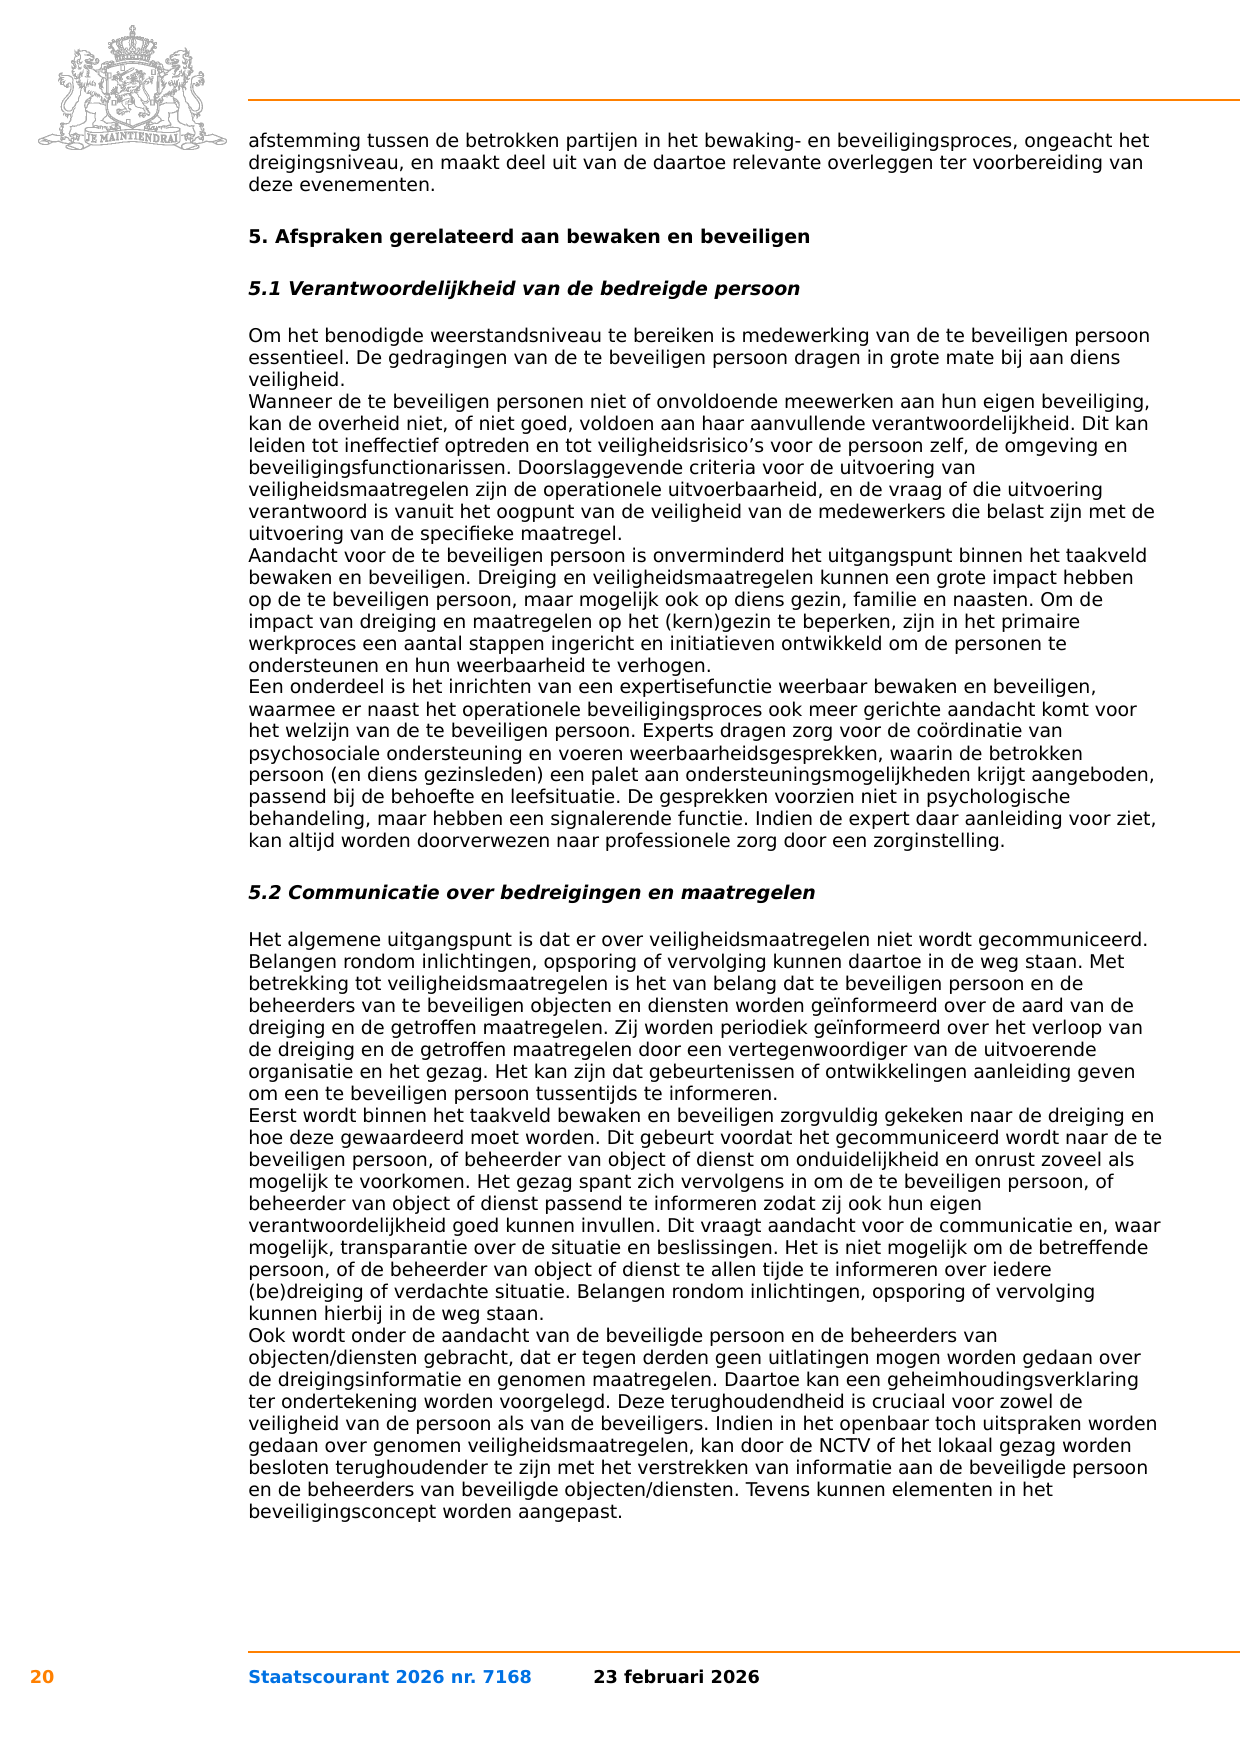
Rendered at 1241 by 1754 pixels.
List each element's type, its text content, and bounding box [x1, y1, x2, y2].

text afstemming tussen de betrokken partijen in het bewaking- en beveiligingsproces, ongeacht het dreigingsniveau, en maakt deel uit van de daartoe relevante overleggen ter voorbereiding van deze evenementen. [248, 130, 1163, 196]
subtitle 5.1 Verantwoordelijkheid van de bedreigde persoon [248, 278, 1163, 300]
picture [38, 25, 227, 150]
text Aandacht voor de te beveiligen persoon is onverminderd het uitgangspunt binnen het taakveld bewaken en beveiligen. Dreiging en veiligheidsmaatregelen kunnen een grote impact hebben op de te beveiligen persoon, maar mogelijk ook op diens gezin, familie en naasten. Om de impact van dreiging en maatregelen op het (kern)gezin te beperken, zijn in het primaire werkproces een aantal stappen ingericht en initiatieven ontwikkeld om de personen te ondersteunen en hun weerbaarheid te verhogen. [248, 544, 1163, 676]
text Wanneer de te beveiligen personen niet of onvoldoende meewerken aan hun eigen beveiliging, kan de overheid niet, of niet goed, voldoen aan haar aanvullende verantwoordelijkheid. Dit kan leiden tot ineffectief optreden en tot veiligheidsrisico’s voor de persoon zelf, de omgeving en beveiligingsfunctionarissen. Doorslaggevende criteria voor de uitvoering van veiligheidsmaatregelen zijn de operationele uitvoerbaarheid, en de vraag of die uitvoering verantwoord is vanuit het oogpunt van de veiligheid van de medewerkers die belast zijn met de uitvoering van de specifieke maatregel. [248, 391, 1163, 544]
text Om het benodigde weerstandsniveau te bereiken is medewerking van de te beveiligen persoon essentieel. De gedragingen van de te beveiligen persoon dragen in grote mate bij aan diens veiligheid. [248, 325, 1163, 391]
text Ook wordt onder de aandacht van de beveiligde persoon en de beheerders van objecten/diensten gebracht, dat er tegen derden geen uitlatingen mogen worden gedaan over de dreigingsinformatie en genomen maatregelen. Daartoe kan een geheimhoudingsverklaring ter ondertekening worden voorgelegd. Deze terughoudendheid is cruciaal voor zowel de veiligheid van de persoon als van de beveiligers. Indien in het openbaar toch uitspraken worden gedaan over genomen veiligheidsmaatregelen, kan door de NCTV of het lokaal gezag worden besloten terughoudender te zijn met het verstrekken van informatie aan de beveiligde persoon en de beheerders van beveiligde objecten/diensten. Tevens kunnen elementen in het beveiligingsconcept worden aangepast. [248, 1325, 1163, 1523]
subtitle 5.2 Communicatie over bedreigingen en maatregelen [248, 882, 1163, 904]
subtitle 5. Afspraken gerelateerd aan bewaken en beveiligen [248, 226, 1163, 248]
text Het algemene uitgangspunt is dat er over veiligheidsmaatregelen niet wordt gecommuniceerd. Belangen rondom inlichtingen, opsporing of vervolging kunnen daartoe in de weg staan. Met betrekking tot veiligheidsmaatregelen is het van belang dat te beveiligen persoon en de beheerders van te beveiligen objecten en diensten worden geïnformeerd over de aard van de dreiging en de getroffen maatregelen. Zij worden periodiek geïnformeerd over het verloop van de dreiging en de getroffen maatregelen door een vertegenwoordiger van de uitvoerende organisatie en het gezag. Het kan zijn dat gebeurtenissen of ontwikkelingen aanleiding geven om een te beveiligen persoon tussentijds te informeren. [248, 929, 1163, 1105]
text Een onderdeel is het inrichten van een expertisefunctie weerbaar bewaken en beveiligen, waarmee er naast het operationele beveiligingsproces ook meer gerichte aandacht komt voor het welzijn van de te beveiligen persoon. Experts dragen zorg voor de coördinatie van psychosociale ondersteuning en voeren weerbaarheidsgesprekken, waarin de betrokken persoon (en diens gezinsleden) een palet aan ondersteuningsmogelijkheden krijgt aangeboden, passend bij de behoefte en leefsituatie. De gesprekken voorzien niet in psychologische behandeling, maar hebben een signalerende functie. Indien de expert daar aanleiding voor ziet, kan altijd worden doorverwezen naar professionele zorg door een zorginstelling. [248, 676, 1163, 852]
text Eerst wordt binnen het taakveld bewaken en beveiligen zorgvuldig gekeken naar de dreiging en hoe deze gewaardeerd moet worden. Dit gebeurt voordat het gecommuniceerd wordt naar de te beveiligen persoon, of beheerder van object of dienst om onduidelijkheid en onrust zoveel als mogelijk te voorkomen. Het gezag spant zich vervolgens in om de te beveiligen persoon, of beheerder van object of dienst passend te informeren zodat zij ook hun eigen verantwoordelijkheid goed kunnen invullen. Dit vraagt aandacht voor de communicatie en, waar mogelijk, transparantie over de situatie en beslissingen. Het is niet mogelijk om de betreffende persoon, of de beheerder van object of dienst te allen tijde te informeren over iedere (be)dreiging of verdachte situatie. Belangen rondom inlichtingen, opsporing of vervolging kunnen hierbij in de weg staan. [248, 1105, 1163, 1325]
